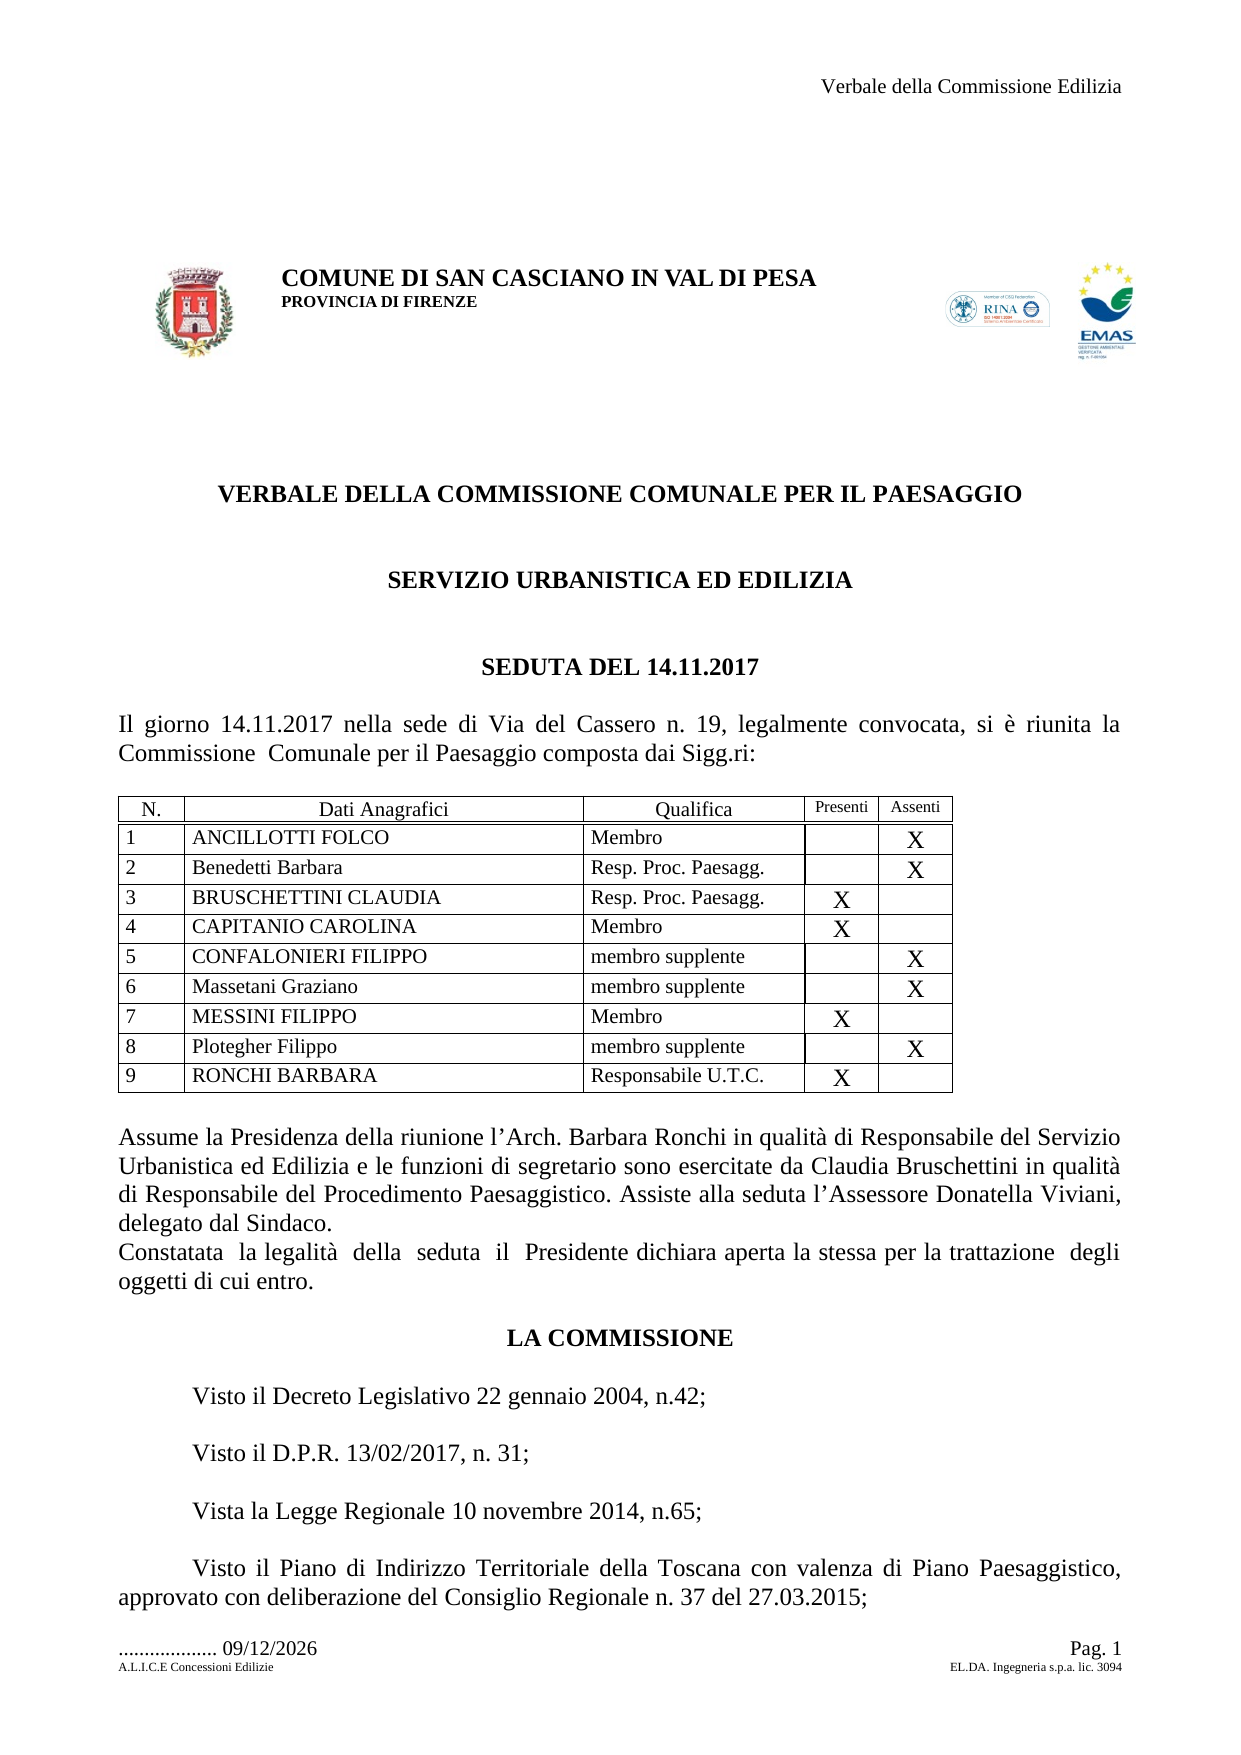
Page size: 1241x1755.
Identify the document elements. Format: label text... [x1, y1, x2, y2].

table_cell [953, 854, 1007, 884]
table_cell membro supplente [584, 1034, 804, 1062]
table_cell X [879, 855, 952, 884]
table_cell [879, 885, 952, 913]
table_cell MESSINI FILIPPO [185, 1004, 583, 1033]
text Assume la Presidenza della riunione l’Arch. Barbara Ronchi in qualità di Responsabile del Servizio Urbanistica ed Edilizia e le funzioni di segretario sono esercitate da Claudia Bruschettini in qualità di Responsabile del Procedimento Paesaggistico. Assiste alla seduta l’Assessore Donatella Viviani, delegato dal Sindaco. [118, 1122, 1122, 1237]
table_cell [953, 1003, 1007, 1033]
text Vista la Legge Regionale 10 novembre 2014, n.65; [118, 1496, 1122, 1524]
table_cell [953, 824, 1007, 854]
table_cell [879, 1064, 952, 1092]
table_cell X [805, 1004, 878, 1033]
table_cell ANCILLOTTI FOLCO [185, 825, 583, 854]
table_cell [806, 825, 878, 854]
table_header COMUNE DI SAN CASCIANO IN VAL DI PESA PROVINCIA DI FIRENZE [270, 263, 933, 393]
table_header [1067, 263, 1174, 393]
table_cell Benedetti Barbara [185, 855, 583, 884]
table_cell [806, 944, 878, 973]
table_header Qualifica [584, 797, 804, 821]
table_cell [806, 855, 878, 884]
table_cell [953, 973, 1007, 1003]
text LA COMMISSIONE [118, 1323, 1122, 1352]
text VERBALE DELLA COMMISSIONE COMUNALE PER IL PAESAGGIO [118, 479, 1122, 508]
text SERVIZIO URBANISTICA ED EDILIZIA [118, 566, 1122, 594]
table_cell [879, 915, 952, 943]
table_cell 7 [119, 1004, 184, 1033]
table_cell X [879, 974, 952, 1003]
table_cell Membro [584, 825, 804, 854]
table_cell Resp. Proc. Paesagg. [584, 855, 804, 884]
table_cell X [805, 915, 878, 943]
table_cell [806, 974, 878, 1003]
table_cell [953, 914, 1007, 943]
table_cell X [879, 825, 952, 854]
text Visto il Decreto Legislativo 22 gennaio 2004, n.42; [118, 1381, 1122, 1409]
table_cell Responsabile U.T.C. [584, 1064, 804, 1092]
table_cell RONCHI BARBARA [185, 1064, 583, 1092]
table_cell Plotegher Filippo [185, 1034, 583, 1062]
table_cell 6 [119, 974, 184, 1003]
table_header N. [119, 797, 184, 821]
table_cell 8 [119, 1034, 184, 1062]
table_cell [953, 943, 1007, 973]
table_cell BRUSCHETTINI CLAUDIA [185, 885, 583, 913]
text Visto il Piano di Indirizzo Territoriale della Toscana con valenza di Piano Paesaggistico, approvato con deliberazione del Consiglio Regionale n. 37 del 27.03.2015; [118, 1553, 1122, 1611]
table_cell X [879, 1034, 952, 1062]
table_header Presenti [805, 797, 878, 821]
table_cell X [879, 944, 952, 973]
table_cell 1 [119, 825, 184, 854]
table_cell [953, 1063, 1007, 1092]
table_cell X [805, 885, 878, 913]
table_cell X [805, 1064, 878, 1092]
table_cell CONFALONIERI FILIPPO [185, 944, 583, 973]
text Constatata la legalità della seduta il Presidente dichiara aperta la stessa per la trattazione degli oggetti di cui entro. [118, 1237, 1122, 1294]
table_cell membro supplente [584, 974, 804, 1003]
table_cell [953, 1033, 1007, 1062]
table_cell Resp. Proc. Paesagg. [584, 885, 804, 913]
table_header Dati Anagrafici [185, 797, 583, 821]
table_cell Massetani Graziano [185, 974, 583, 1003]
table_cell CAPITANIO CAROLINA [185, 915, 583, 943]
text Visto il D.P.R. 13/02/2017, n. 31; [118, 1438, 1122, 1467]
table_header [953, 796, 1007, 821]
text Il giorno 14.11.2017 nella sede di Via del Cassero n. 19, legalmente convocata, si è riunita la Commissione Comunale per il Paesaggio composta dai Sigg.ri: [118, 709, 1122, 767]
table_cell 5 [119, 944, 184, 973]
table_cell [879, 1004, 952, 1033]
table_header Assenti [879, 797, 952, 821]
table_cell 4 [119, 915, 184, 943]
table_header [122, 263, 270, 393]
table_cell [953, 884, 1007, 913]
table_header [933, 263, 1067, 393]
table_cell membro supplente [584, 944, 804, 973]
table_cell 2 [119, 855, 184, 884]
table_cell Membro [584, 915, 804, 943]
text SEDUTA DEL 14.11.2017 [118, 652, 1122, 681]
table_cell 3 [119, 885, 184, 913]
table_cell 9 [119, 1064, 184, 1092]
table_cell [806, 1034, 878, 1062]
table_cell Membro [584, 1004, 804, 1033]
